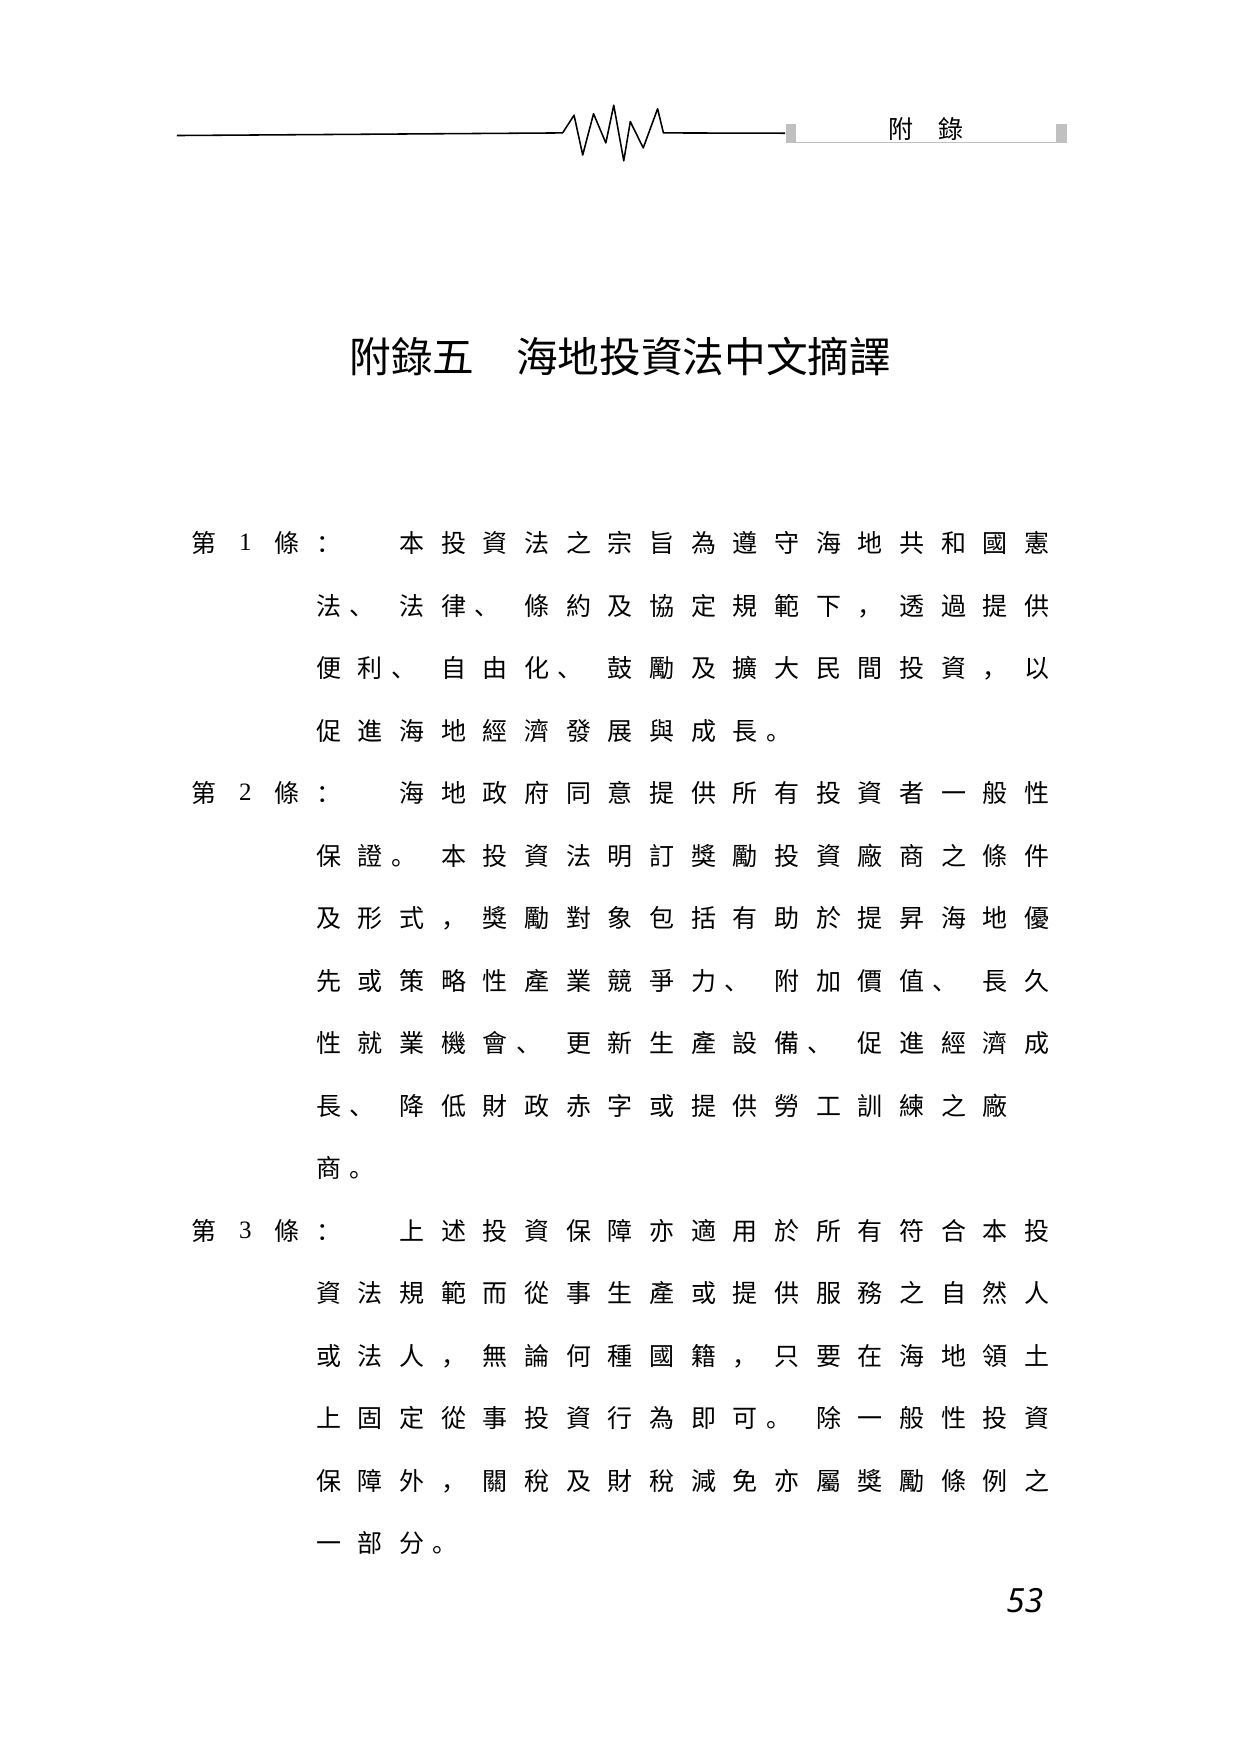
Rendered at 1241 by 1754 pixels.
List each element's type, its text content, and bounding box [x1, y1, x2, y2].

text 第2條： 海地政府同意提供所有投資者一般性保證。本投資法明訂獎勵投資廠商之條件及形式，獎勵對象包括有助於提昇海地優先或策略性產業競爭力、附加價值、長久性就業機會、更新生產設備、促進經濟成長、降低財政赤字或提供勞工訓練之廠商。 [183, 750, 1058, 1188]
text 第1條： 本投資法之宗旨為遵守海地共和國憲法、法律、條約及協定規範下，透過提供便利、自由化、鼓勵及擴大民間投資，以促進海地經濟發展與成長。 [183, 500, 1058, 750]
text 第3條： 上述投資保障亦適用於所有符合本投資法規範而從事生產或提供服務之自然人或法人，無論何種國籍，只要在海地領土上固定從事投資行為即可。除一般性投資保障外，關稅及財稅減免亦屬獎勵條例之一部分。 [183, 1188, 1058, 1563]
text 附錄五 海地投資法中文摘譯 [183, 313, 1058, 375]
